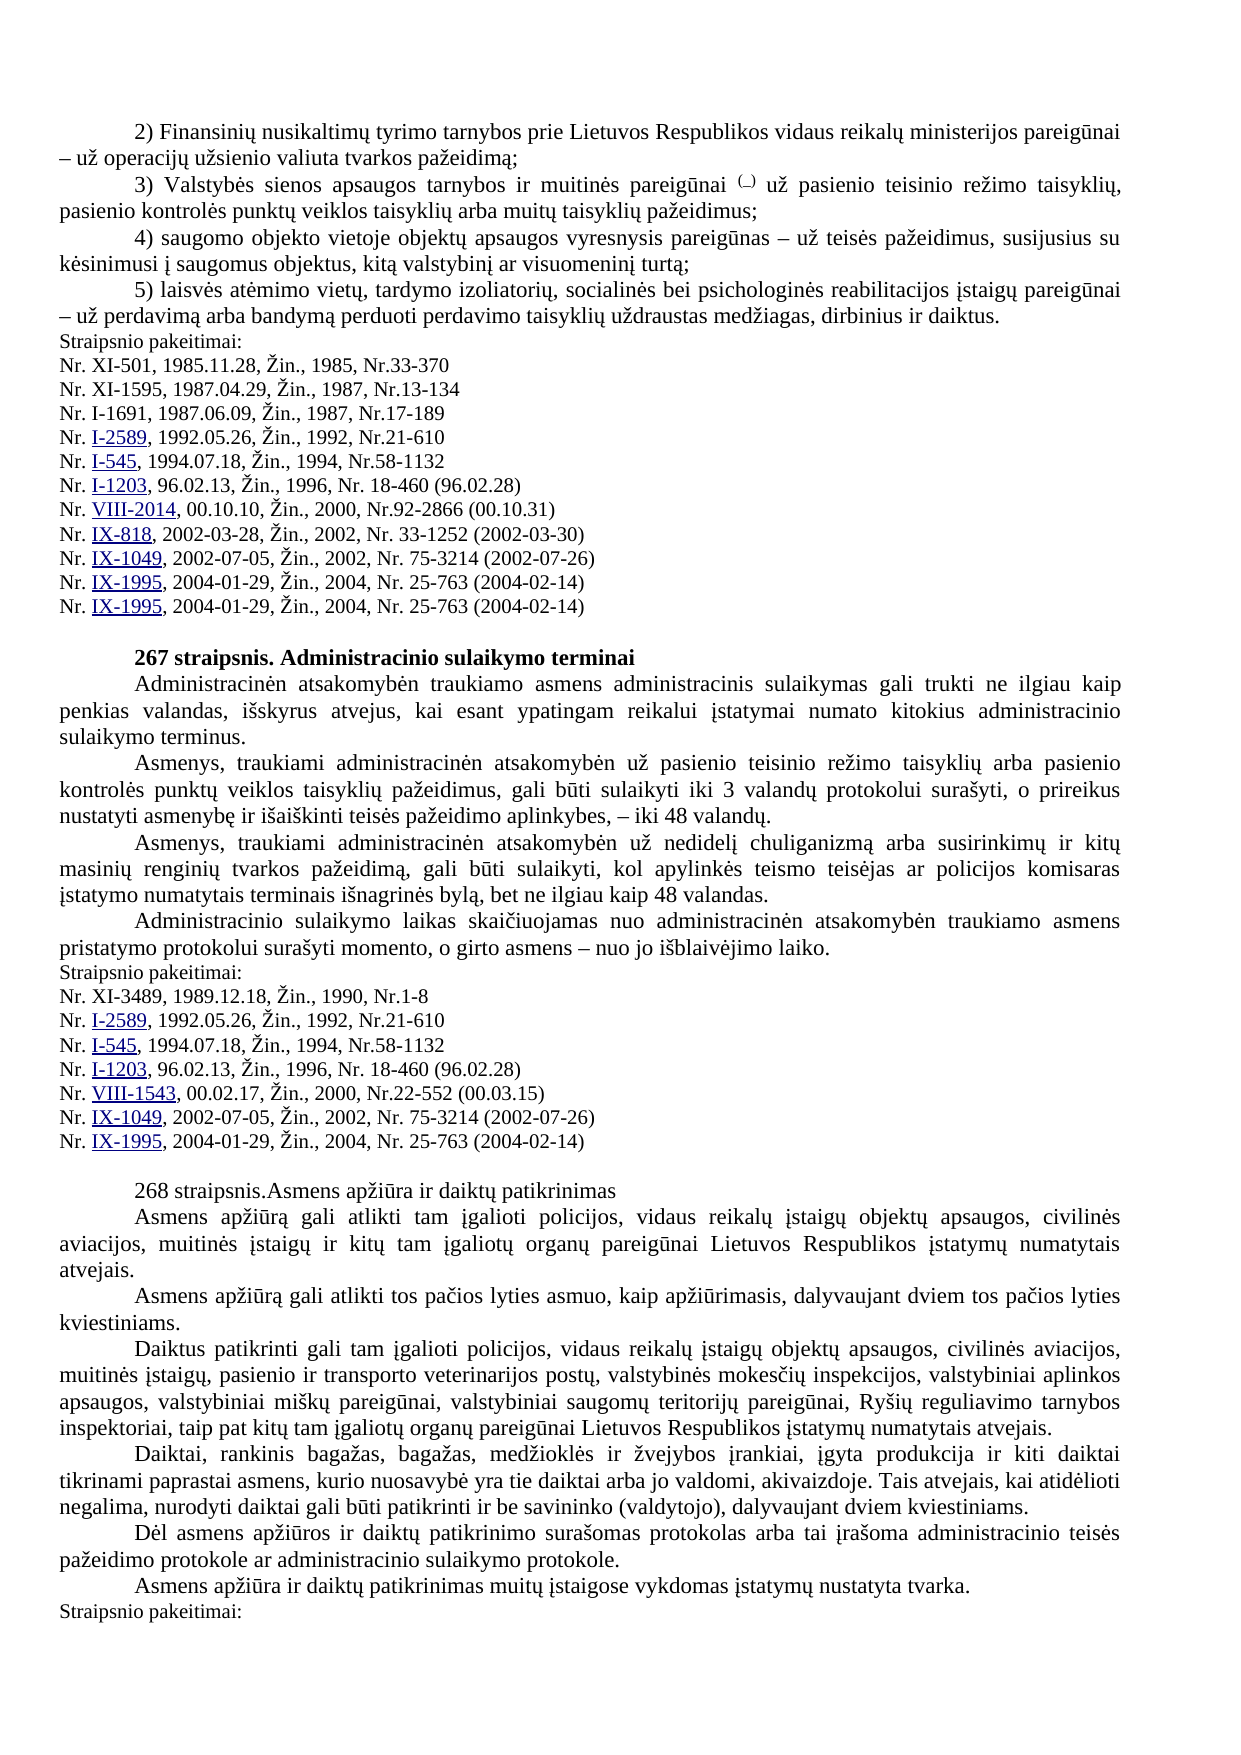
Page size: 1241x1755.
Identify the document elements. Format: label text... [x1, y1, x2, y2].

text Asmenys, traukiami administracinėn atsakomybėn už pasienio teisinio režimo taisyklių arba pasienio kontrolės punktų veiklos taisyklių pažeidimus, gali būti sulaikyti iki 3 valandų protokolui surašyti, o prireikus nustatyti asmenybę ir išaiškinti teisės pažeidimo aplinkybes, – iki 48 valandų. [59, 749, 1122, 828]
text Nr. IX-1995, 2004-01-29, Žin., 2004, Nr. 25-763 (2004-02-14) [59, 569, 1122, 594]
text Nr. IX-1049, 2002-07-05, Žin., 2002, Nr. 75-3214 (2002-07-26) [59, 1105, 1122, 1129]
text Straipsnio pakeitimai: [59, 329, 1122, 353]
text Daiktus patikrinti gali tam įgalioti policijos, vidaus reikalų įstaigų objektų apsaugos, civilinės aviacijos, muitinės įstaigų, pasienio ir transporto veterinarijos postų, valstybinės mokesčių inspekcijos, valstybiniai aplinkos apsaugos, valstybiniai miškų pareigūnai, valstybiniai saugomų teritorijų pareigūnai, Ryšių reguliavimo tarnybos inspektoriai, taip pat kitų tam įgaliotų organų pareigūnai Lietuvos Respublikos įstatymų numatytais atvejais. [59, 1335, 1122, 1440]
text Asmenys, traukiami administracinėn atsakomybėn už nedidelį chuliganizmą arba susirinkimų ir kitų masinių renginių tvarkos pažeidimą, gali būti sulaikyti, kol apylinkės teismo teisėjas ar policijos komisaras įstatymo numatytais terminais išnagrinės bylą, bet ne ilgiau kaip 48 valandas. [59, 828, 1122, 908]
text Asmens apžiūra ir daiktų patikrinimas muitų įstaigose vykdomas įstatymų nustatyta tvarka. [59, 1572, 1122, 1598]
text Nr. IX-818, 2002-03-28, Žin., 2002, Nr. 33-1252 (2002-03-30) [59, 521, 1122, 546]
text Asmens apžiūrą gali atlikti tos pačios lyties asmuo, kaip apžiūrimasis, dalyvaujant dviem tos pačios lyties kviestiniams. [59, 1282, 1122, 1335]
text Straipsnio pakeitimai: [59, 1598, 1122, 1623]
text Nr. I-545, 1994.07.18, Žin., 1994, Nr.58-1132 [59, 1032, 1122, 1057]
text Nr. I-2589, 1992.05.26, Žin., 1992, Nr.21-610 [59, 425, 1122, 449]
text Daiktai, rankinis bagažas, bagažas, medžioklės ir žvejybos įrankiai, įgyta produkcija ir kiti daiktai tikrinami paprastai asmens, kurio nuosavybė yra tie daiktai arba jo valdomi, akivaizdoje. Tais atvejais, kai atidėlioti negalima, nurodyti daiktai gali būti patikrinti ir be savininko (valdytojo), dalyvaujant dviem kviestiniams. [59, 1440, 1122, 1519]
text Nr. I-1691, 1987.06.09, Žin., 1987, Nr.17-189 [59, 401, 1122, 425]
text 3) Valstybės sienos apsaugos tarnybos ir muitinės pareigūnai (_) už pasienio teisinio režimo taisyklių, pasienio kontrolės punktų veiklos taisyklių arba muitų taisyklių pažeidimus; [59, 171, 1122, 223]
text Nr. IX-1995, 2004-01-29, Žin., 2004, Nr. 25-763 (2004-02-14) [59, 1129, 1122, 1153]
text Administracinio sulaikymo laikas skaičiuojamas nuo administracinėn atsakomybėn traukiamo asmens pristatymo protokolui surašyti momento, o girto asmens – nuo jo išblaivėjimo laiko. [59, 908, 1122, 960]
text Asmens apžiūrą gali atlikti tam įgalioti policijos, vidaus reikalų įstaigų objektų apsaugos, civilinės aviacijos, muitinės įstaigų ir kitų tam įgaliotų organų pareigūnai Lietuvos Respublikos įstatymų numatytais atvejais. [59, 1203, 1122, 1282]
text Nr. IX-1995, 2004-01-29, Žin., 2004, Nr. 25-763 (2004-02-14) [59, 594, 1122, 618]
text Nr. I-545, 1994.07.18, Žin., 1994, Nr.58-1132 [59, 449, 1122, 473]
text Straipsnio pakeitimai: [59, 960, 1122, 984]
text Nr. I-1203, 96.02.13, Žin., 1996, Nr. 18-460 (96.02.28) [59, 1057, 1122, 1081]
text Nr. XI-1595, 1987.04.29, Žin., 1987, Nr.13-134 [59, 377, 1122, 401]
text 5) laisvės atėmimo vietų, tardymo izoliatorių, socialinės bei psichologinės reabilitacijos įstaigų pareigūnai – už perdavimą arba bandymą perduoti perdavimo taisyklių uždraustas medžiagas, dirbinius ir daiktus. [59, 276, 1122, 329]
text Nr. I-2589, 1992.05.26, Žin., 1992, Nr.21-610 [59, 1008, 1122, 1032]
text 268 straipsnis.Asmens apžiūra ir daiktų patikrinimas [59, 1177, 1122, 1203]
text Nr. XI-501, 1985.11.28, Žin., 1985, Nr.33-370 [59, 353, 1122, 377]
text Nr. VIII-1543, 00.02.17, Žin., 2000, Nr.22-552 (00.03.15) [59, 1081, 1122, 1105]
text 4) saugomo objekto vietoje objektų apsaugos vyresnysis pareigūnas – už teisės pažeidimus, susijusius su kėsinimusi į saugomus objektus, kitą valstybinį ar visuomeninį turtą; [59, 223, 1122, 276]
text Dėl asmens apžiūros ir daiktų patikrinimo surašomas protokolas arba tai įrašoma administracinio teisės pažeidimo protokole ar administracinio sulaikymo protokole. [59, 1519, 1122, 1572]
text Nr. XI-3489, 1989.12.18, Žin., 1990, Nr.1-8 [59, 984, 1122, 1008]
text Nr. VIII-2014, 00.10.10, Žin., 2000, Nr.92-2866 (00.10.31) [59, 497, 1122, 521]
text 2) Finansinių nusikaltimų tyrimo tarnybos prie Lietuvos Respublikos vidaus reikalų ministerijos pareigūnai – už operacijų užsienio valiuta tvarkos pažeidimą; [59, 118, 1122, 171]
text Administracinėn atsakomybėn traukiamo asmens administracinis sulaikymas gali trukti ne ilgiau kaip penkias valandas, išskyrus atvejus, kai esant ypatingam reikalui įstatymai numato kitokius administracinio sulaikymo terminus. [59, 670, 1122, 749]
text Nr. I-1203, 96.02.13, Žin., 1996, Nr. 18-460 (96.02.28) [59, 473, 1122, 497]
text Nr. IX-1049, 2002-07-05, Žin., 2002, Nr. 75-3214 (2002-07-26) [59, 546, 1122, 569]
text 267 straipsnis. Administracinio sulaikymo terminai [59, 644, 1122, 670]
